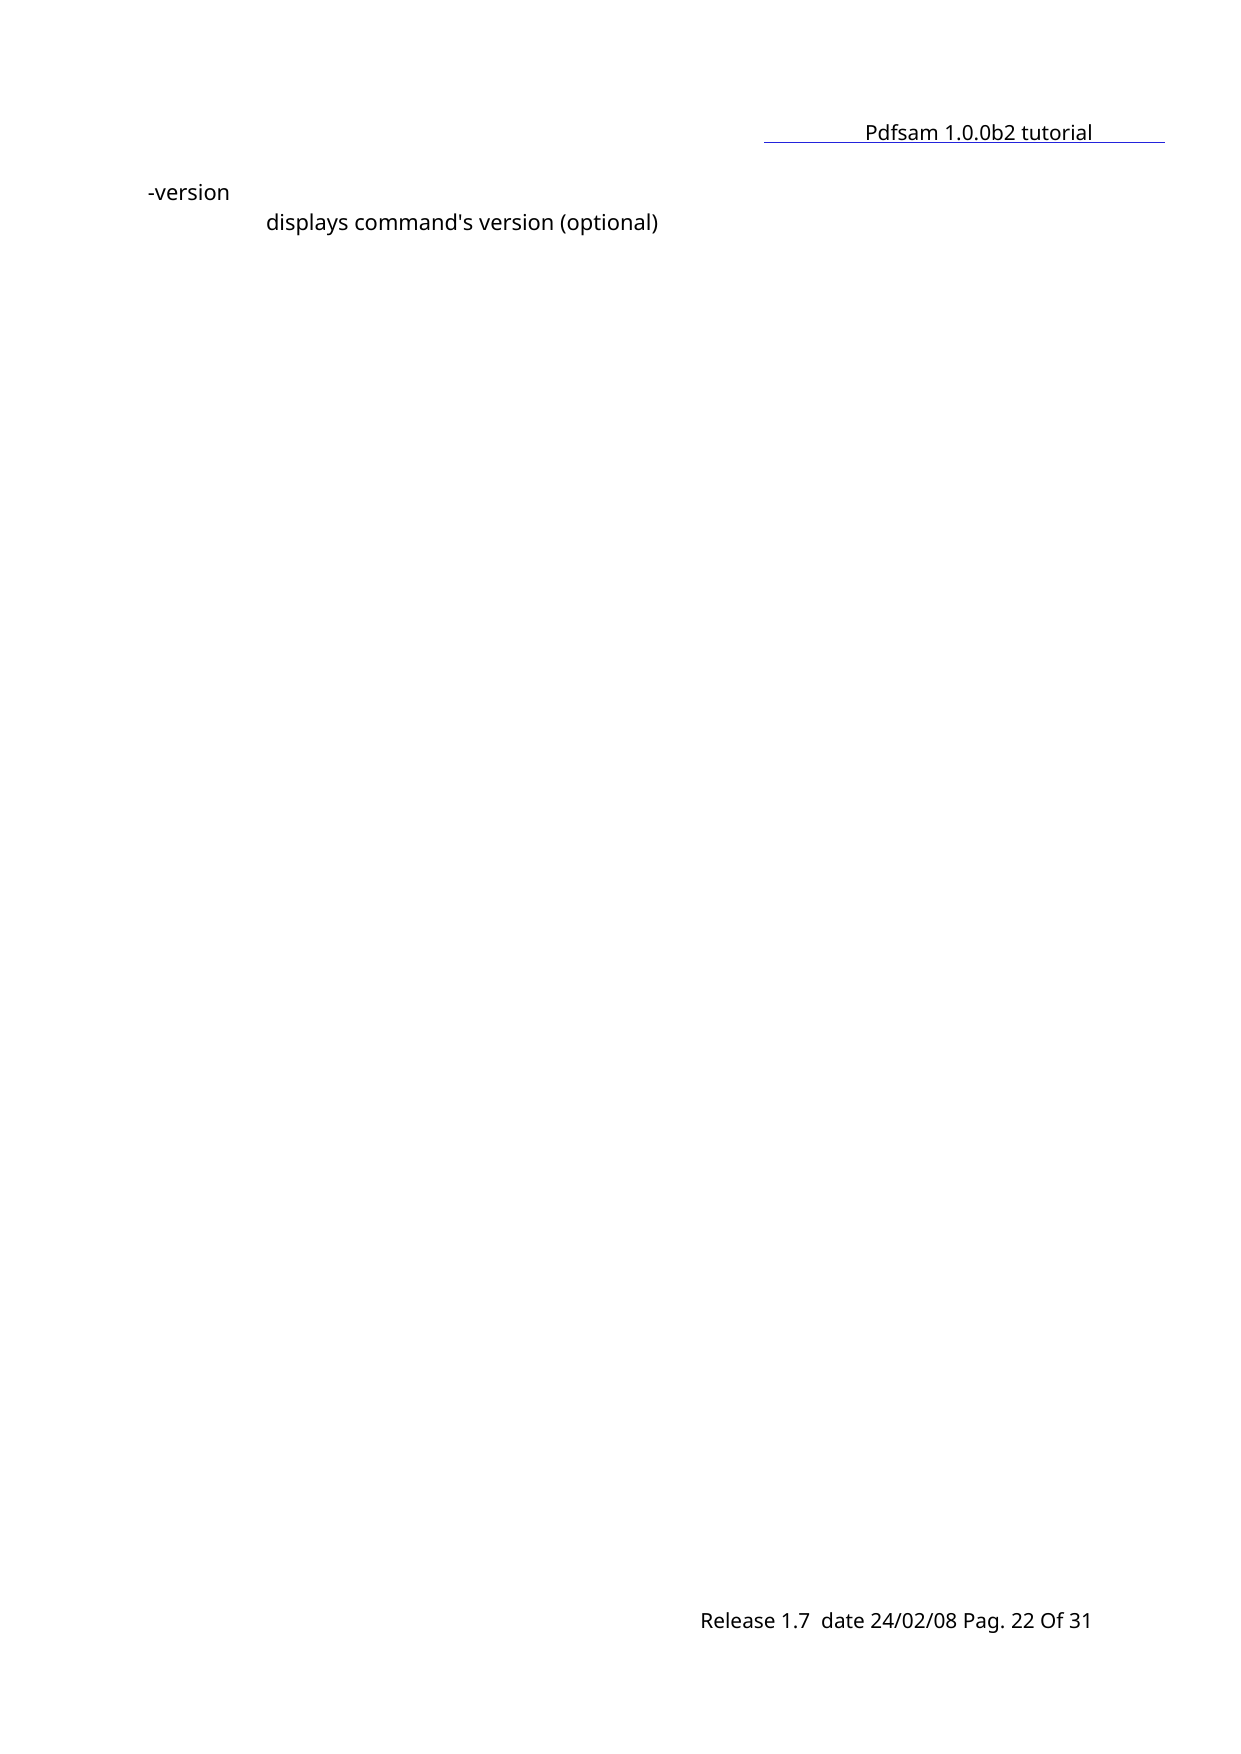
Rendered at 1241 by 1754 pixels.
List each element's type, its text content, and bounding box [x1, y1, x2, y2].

text displays command's version (optional) [148, 207, 1093, 237]
text -version [148, 177, 1093, 207]
